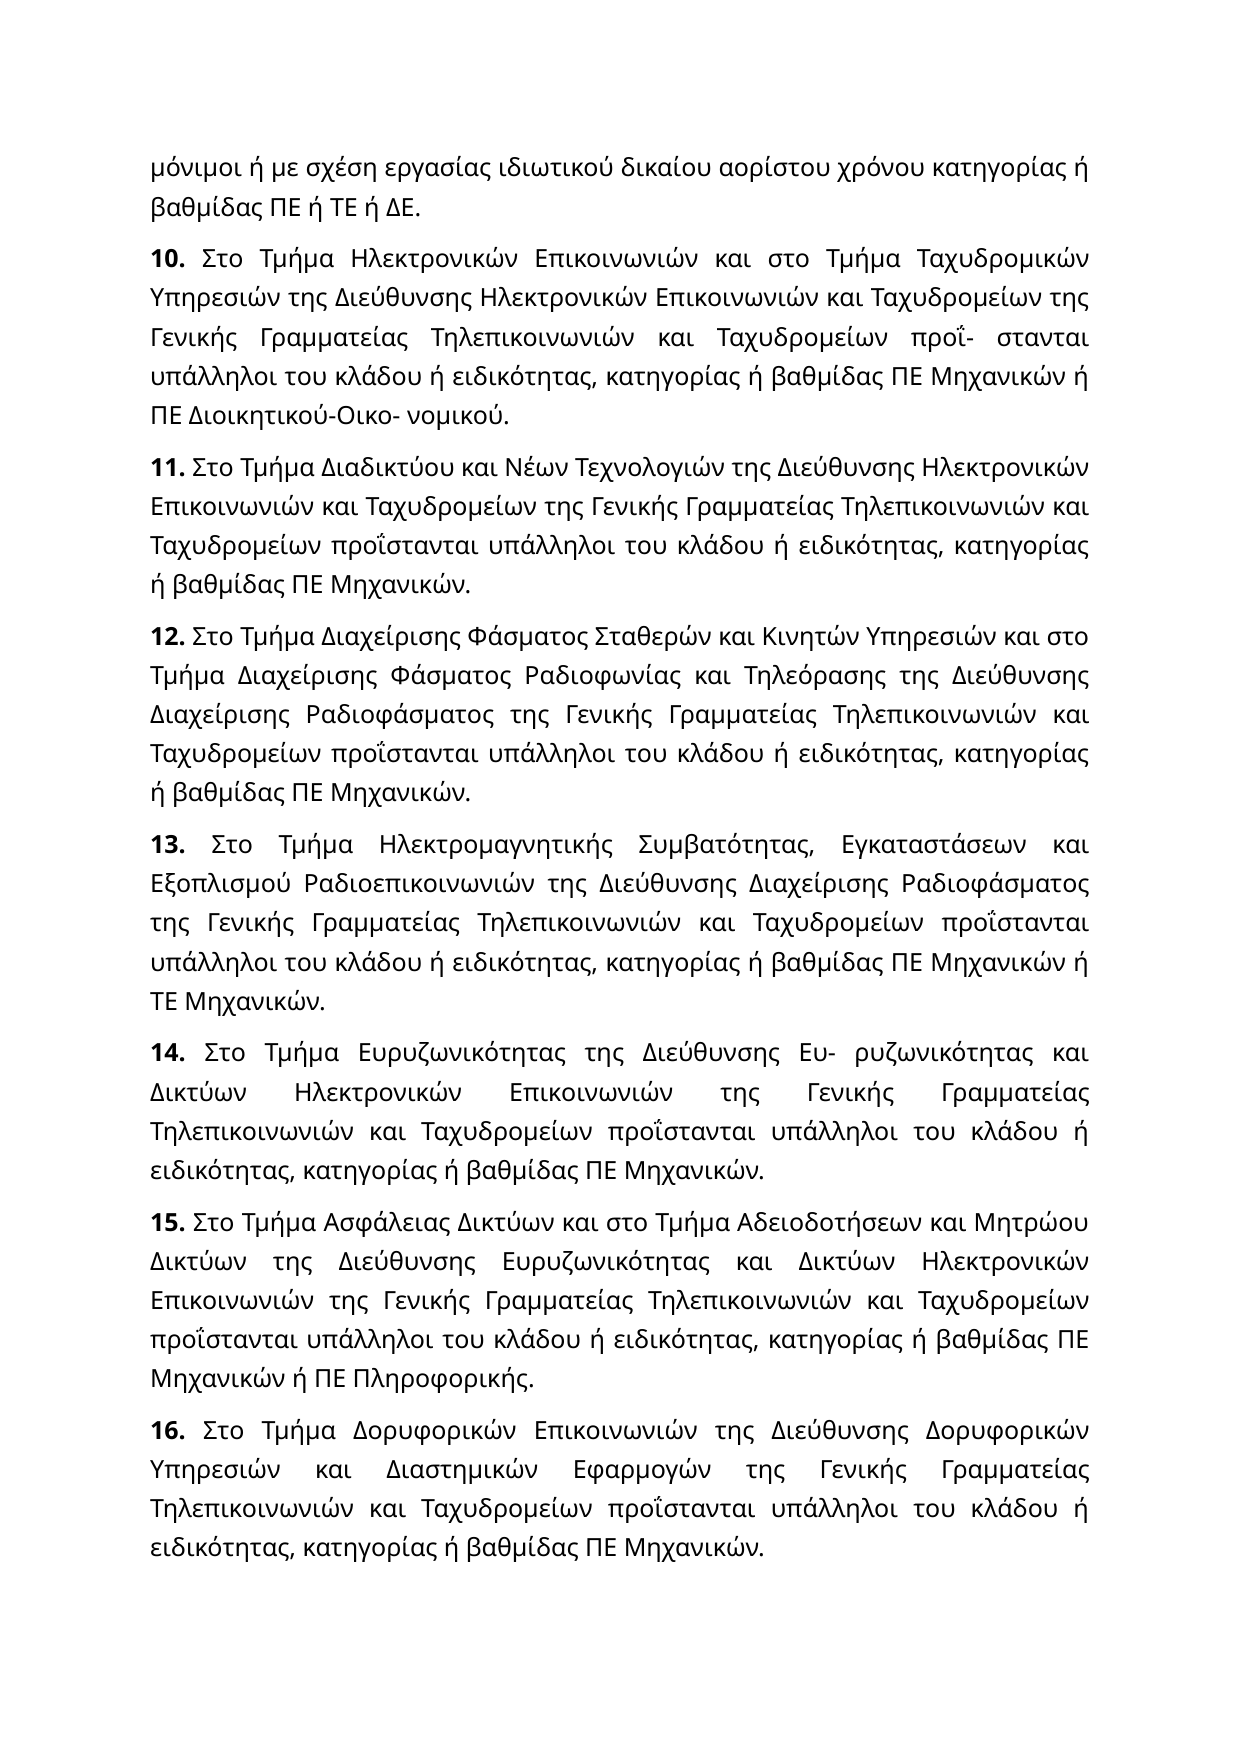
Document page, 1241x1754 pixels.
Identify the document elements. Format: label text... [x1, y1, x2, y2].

text μόνιμοι ή με σχέση εργασίας ιδιωτικού δικαίου αορίστου χρόνου κατηγορίας ή βαθμίδας ΠΕ ή ΤΕ ή ΔΕ. [150, 150, 1090, 223]
text 15. Στο Τμήμα Ασφάλειας Δικτύων και στο Τμήμα Αδειοδοτήσεων και Μητρώου Δικτύων της Διεύθυνσης Ευρυζωνικότητας και Δικτύων Ηλεκτρονικών Επικοινωνιών της Γενικής Γραμματείας Τηλεπικοινωνιών και Ταχυδρομείων προΐστανται υπάλληλοι του κλάδου ή ειδικότητας, κατηγορίας ή βαθμίδας ΠΕ Μηχανικών ή ΠΕ Πληροφορικής. [150, 1204, 1090, 1395]
text 14. Στο Τμήμα Ευρυζωνικότητας της Διεύθυνσης Ευ- ρυζωνικότητας και Δικτύων Ηλεκτρονικών Επικοινωνιών της Γενικής Γραμματείας Τηλεπικοινωνιών και Ταχυδρομείων προΐστανται υπάλληλοι του κλάδου ή ειδικότητας, κατηγορίας ή βαθμίδας ΠΕ Μηχανικών. [150, 1035, 1090, 1187]
text 12. Στο Τμήμα Διαχείρισης Φάσματος Σταθερών και Κινητών Υπηρεσιών και στο Τμήμα Διαχείρισης Φάσματος Ραδιοφωνίας και Τηλεόρασης της Διεύθυνσης Διαχείρισης Ραδιοφάσματος της Γενικής Γραμματείας Τηλεπικοινωνιών και Ταχυδρομείων προΐστανται υπάλληλοι του κλάδου ή ειδικότητας, κατηγορίας ή βαθμίδας ΠΕ Μηχανικών. [150, 618, 1090, 809]
text 16. Στο Τμήμα Δορυφορικών Επικοινωνιών της Διεύθυνσης Δορυφορικών Υπηρεσιών και Διαστημικών Εφαρμογών της Γενικής Γραμματείας Τηλεπικοινωνιών και Ταχυδρομείων προΐστανται υπάλληλοι του κλάδου ή ειδικότητας, κατηγορίας ή βαθμίδας ΠΕ Μηχανικών. [150, 1412, 1090, 1564]
text 11. Στο Τμήμα Διαδικτύου και Νέων Τεχνολογιών της Διεύθυνσης Ηλεκτρονικών Επικοινωνιών και Ταχυδρομείων της Γενικής Γραμματείας Τηλεπικοινωνιών και Ταχυδρομείων προΐστανται υπάλληλοι του κλάδου ή ειδικότητας, κατηγορίας ή βαθμίδας ΠΕ Μηχανικών. [150, 449, 1090, 601]
text 10. Στο Τμήμα Ηλεκτρονικών Επικοινωνιών και στο Τμήμα Ταχυδρομικών Υπηρεσιών της Διεύθυνσης Ηλεκτρονικών Επικοινωνιών και Ταχυδρομείων της Γενικής Γραμματείας Τηλεπικοινωνιών και Ταχυδρομείων προΐ- στανται υπάλληλοι του κλάδου ή ειδικότητας, κατηγορίας ή βαθμίδας ΠΕ Μηχανικών ή ΠΕ Διοικητικού-Οικο- νομικού. [150, 241, 1090, 432]
text 13. Στο Τμήμα Ηλεκτρομαγνητικής Συμβατότητας, Εγκαταστάσεων και Εξοπλισμού Ραδιοεπικοινωνιών της Διεύθυνσης Διαχείρισης Ραδιοφάσματος της Γενικής Γραμματείας Τηλεπικοινωνιών και Ταχυδρομείων προΐστανται υπάλληλοι του κλάδου ή ειδικότητας, κατηγορίας ή βαθμίδας ΠΕ Μηχανικών ή ΤΕ Μηχανικών. [150, 827, 1090, 1017]
